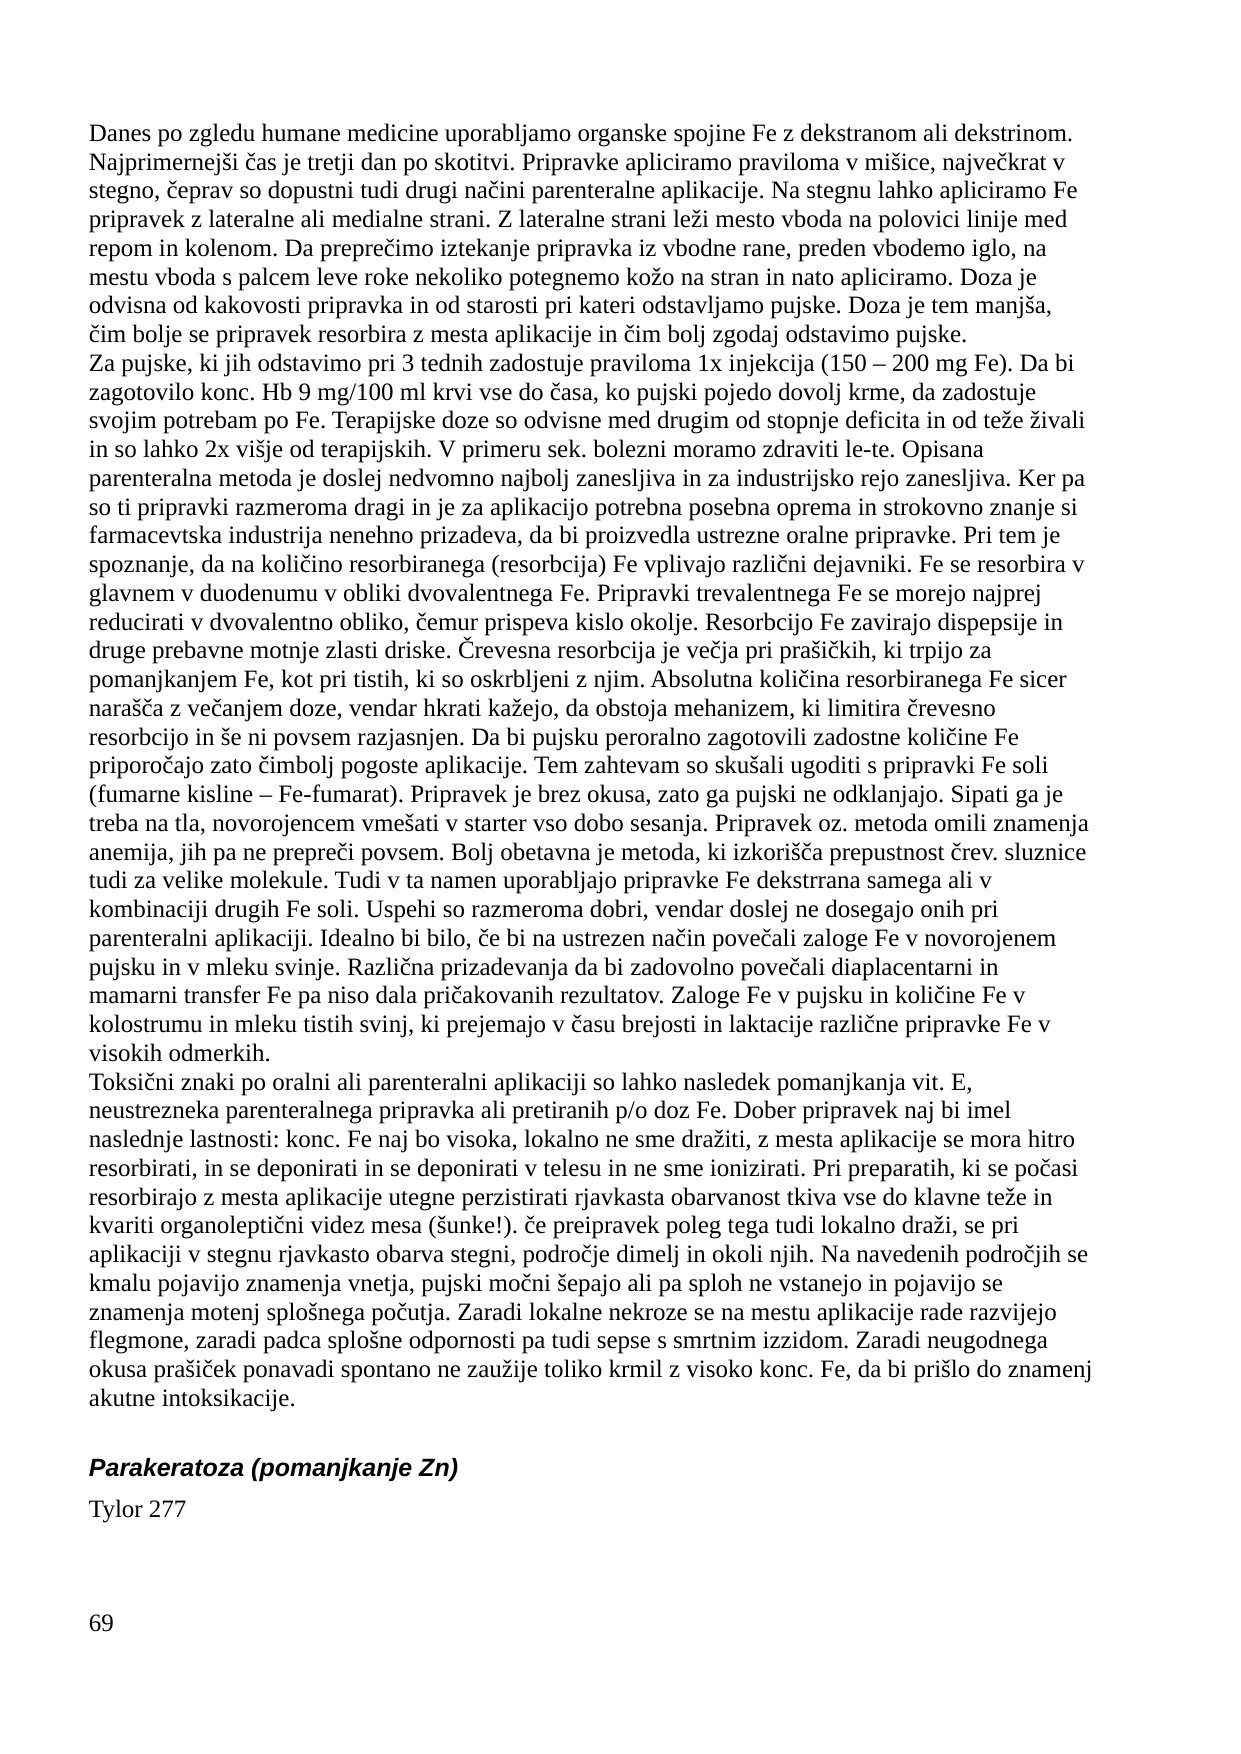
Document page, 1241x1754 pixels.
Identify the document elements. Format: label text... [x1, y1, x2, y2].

text Danes po zgledu humane medicine uporabljamo organske spojine Fe z dekstranom ali dekstrinom. Najprimernejši čas je tretji dan po skotitvi. Pripravke apliciramo praviloma v mišice, največkrat v stegno, čeprav so dopustni tudi drugi načini parenteralne aplikacije. Na stegnu lahko apliciramo Fe pripravek z lateralne ali medialne strani. Z lateralne strani leži mesto vboda na polovici linije med repom in kolenom. Da preprečimo iztekanje pripravka iz vbodne rane, preden vbodemo iglo, na mestu vboda s palcem leve roke nekoliko potegnemo kožo na stran in nato apliciramo. Doza je odvisna od kakovosti pripravka in od starosti pri kateri odstavljamo pujske. Doza je tem manjša, čim bolje se pripravek resorbira z mesta aplikacije in čim bolj zgodaj odstavimo pujske. [89, 118, 1092, 348]
subtitle Parakeratoza (pomanjkanje Zn) [89, 1453, 1092, 1482]
text Toksični znaki po oralni ali parenteralni aplikaciji so lahko nasledek pomanjkanja vit. E, neustrezneka parenteralnega pripravka ali pretiranih p/o doz Fe. Dober pripravek naj bi imel naslednje lastnosti: konc. Fe naj bo visoka, lokalno ne sme dražiti, z mesta aplikacije se mora hitro resorbirati, in se deponirati in se deponirati v telesu in ne sme ionizirati. Pri preparatih, ki se počasi resorbirajo z mesta aplikacije utegne perzistirati rjavkasta obarvanost tkiva vse do klavne teže in kvariti organoleptični videz mesa (šunke!). če preipravek poleg tega tudi lokalno draži, se pri aplikaciji v stegnu rjavkasto obarva stegni, področje dimelj in okoli njih. Na navedenih področjih se kmalu pojavijo znamenja vnetja, pujski močni šepajo ali pa sploh ne vstanejo in pojavijo se znamenja motenj splošnega počutja. Zaradi lokalne nekroze se na mestu aplikacije rade razvijejo flegmone, zaradi padca splošne odpornosti pa tudi sepse s smrtnim izzidom. Zaradi neugodnega okusa prašiček ponavadi spontano ne zaužije toliko krmil z visoko konc. Fe, da bi prišlo do znamenj akutne intoksikacije. [89, 1067, 1092, 1412]
text Za pujske, ki jih odstavimo pri 3 tednih zadostuje praviloma 1x injekcija (150 – 200 mg Fe). Da bi zagotovilo konc. Hb 9 mg/100 ml krvi vse do časa, ko pujski pojedo dovolj krme, da zadostuje svojim potrebam po Fe. Terapijske doze so odvisne med drugim od stopnje deficita in od teže živali in so lahko 2x višje od terapijskih. V primeru sek. bolezni moramo zdraviti le-te. Opisana parenteralna metoda je doslej nedvomno najbolj zanesljiva in za industrijsko rejo zanesljiva. Ker pa so ti pripravki razmeroma dragi in je za aplikacijo potrebna posebna oprema in strokovno znanje si farmacevtska industrija nenehno prizadeva, da bi proizvedla ustrezne oralne pripravke. Pri tem je spoznanje, da na količino resorbiranega (resorbcija) Fe vplivajo različni dejavniki. Fe se resorbira v glavnem v duodenumu v obliki dvovalentnega Fe. Pripravki trevalentnega Fe se morejo najprej reducirati v dvovalentno obliko, čemur prispeva kislo okolje. Resorbcijo Fe zavirajo dispepsije in druge prebavne motnje zlasti driske. Črevesna resorbcija je večja pri prašičkih, ki trpijo za pomanjkanjem Fe, kot pri tistih, ki so oskrbljeni z njim. Absolutna količina resorbiranega Fe sicer narašča z večanjem doze, vendar hkrati kažejo, da obstoja mehanizem, ki limitira črevesno resorbcijo in še ni povsem razjasnjen. Da bi pujsku peroralno zagotovili zadostne količine Fe priporočajo zato čimbolj pogoste aplikacije. Tem zahtevam so skušali ugoditi s pripravki Fe soli (fumarne kisline – Fe-fumarat). Pripravek je brez okusa, zato ga pujski ne odklanjajo. Sipati ga je treba na tla, novorojencem vmešati v starter vso dobo sesanja. Pripravek oz. metoda omili znamenja anemija, jih pa ne prepreči povsem. Bolj obetavna je metoda, ki izkorišča prepustnost črev. sluznice tudi za velike molekule. Tudi v ta namen uporabljajo pripravke Fe dekstrrana samega ali v kombinaciji drugih Fe soli. Uspehi so razmeroma dobri, vendar doslej ne dosegajo onih pri parenteralni aplikaciji. Idealno bi bilo, če bi na ustrezen način povečali zaloge Fe v novorojenem pujsku in v mleku svinje. Različna prizadevanja da bi zadovolno povečali diaplacentarni in mamarni transfer Fe pa niso dala pričakovanih rezultatov. Zaloge Fe v pujsku in količine Fe v kolostrumu in mleku tistih svinj, ki prejemajo v času brejosti in laktacije različne pripravke Fe v visokih odmerkih. [89, 348, 1092, 1067]
text Tylor 277 [89, 1494, 1092, 1523]
